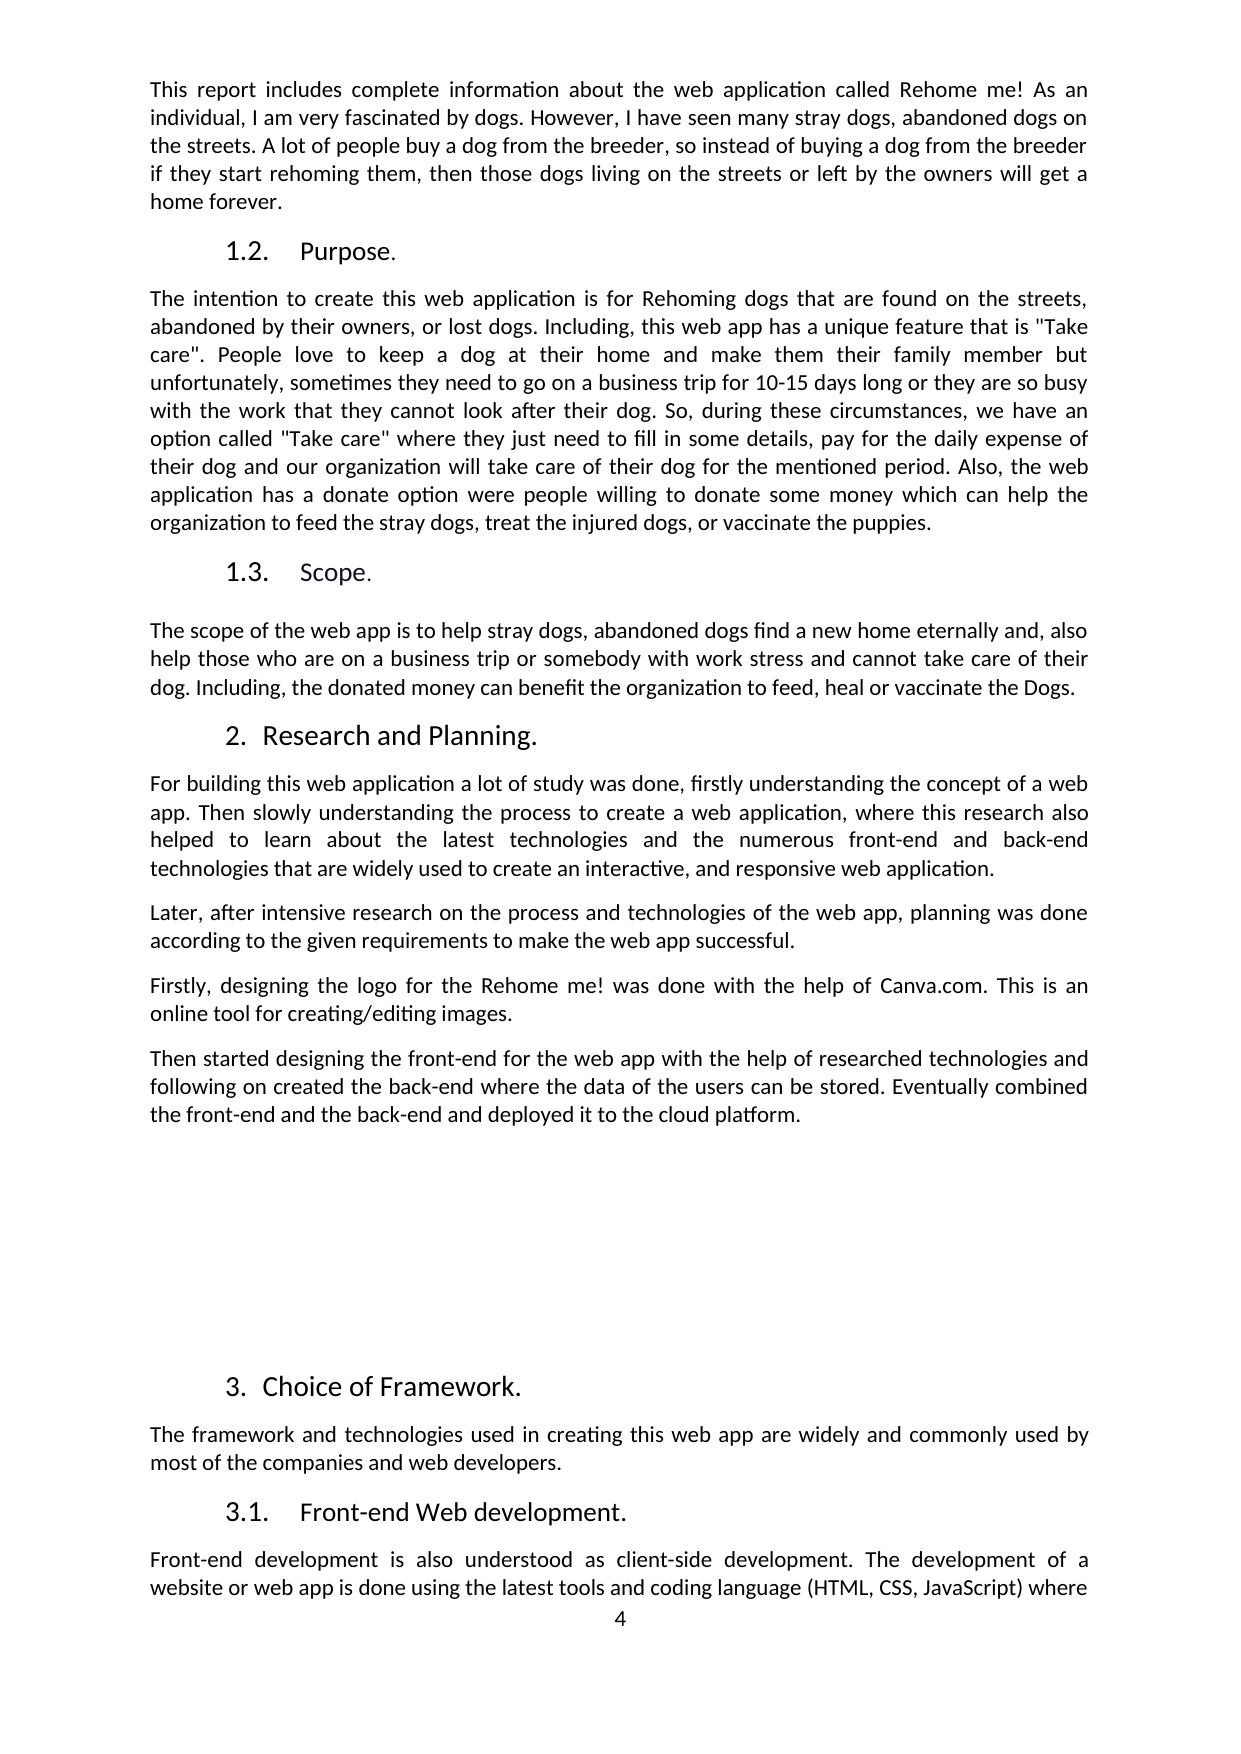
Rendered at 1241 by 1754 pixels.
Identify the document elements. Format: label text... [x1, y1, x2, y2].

text For building this web application a lot of study was done, firstly understanding the concept of a web app. Then slowly understanding the process to create a web application, where this research also helped to learn about the latest technologies and the numerous front-end and back-end technologies that are widely used to create an interactive, and responsive web application. [150, 769, 1090, 882]
text The framework and technologies used in creating this web app are widely and commonly used by most of the companies and web developers. [150, 1420, 1090, 1476]
list Front-end Web development. [225, 1493, 1090, 1528]
text The scope of the web app is to help stray dogs, abandoned dogs find a new home eternally and, also help those who are on a business trip or somebody with work stress and cannot take care of their dog. Including, the donated money can benefit the organization to feed, heal or vaccinate the Dogs. [150, 617, 1090, 701]
list Purpose. [225, 232, 1090, 267]
list Research and Planning. [225, 717, 1090, 753]
text The intention to create this web application is for Rehoming dogs that are found on the streets, abandoned by their owners, or lost dogs. Including, this web app has a unique feature that is "Take care". People love to keep a dog at their home and make them their family member but unfortunately, sometimes they need to go on a business trip for 10-15 days long or they are so busy with the work that they cannot look after their dog. So, during these circumstances, we have an option called "Take care" where they just need to fill in some details, pay for the daily expense of their dog and our organization will take care of their dog for the mentioned period. Also, the web application has a donate option were people willing to donate some money which can help the organization to feed the stray dogs, treat the injured dogs, or vaccinate the puppies. [150, 284, 1090, 536]
list Scope. [225, 553, 1090, 588]
list Choice of Framework. [225, 1368, 1090, 1403]
text Later, after intensive research on the process and technologies of the web app, planning was done according to the given requirements to make the web app successful. [150, 898, 1090, 954]
text This report includes complete information about the web application called Rehome me! As an individual, I am very fascinated by dogs. However, I have seen many stray dogs, abandoned dogs on the streets. A lot of people buy a dog from the breeder, so instead of buying a dog from the breeder if they start rehoming them, then those dogs living on the streets or left by the owners will get a home forever. [150, 75, 1090, 215]
text Firstly, designing the logo for the Rehome me! was done with the help of Canva.com. This is an online tool for creating/editing images. [150, 971, 1090, 1027]
text Then started designing the front-end for the web app with the help of researched technologies and following on created the back-end where the data of the users can be stored. Eventually combined the front-end and the back-end and deployed it to the cloud platform. [150, 1044, 1090, 1128]
text Front-end development is also understood as client-side development. The development of a website or web app is done using the latest tools and coding language (HTML, CSS, JavaScript) where [150, 1545, 1090, 1601]
